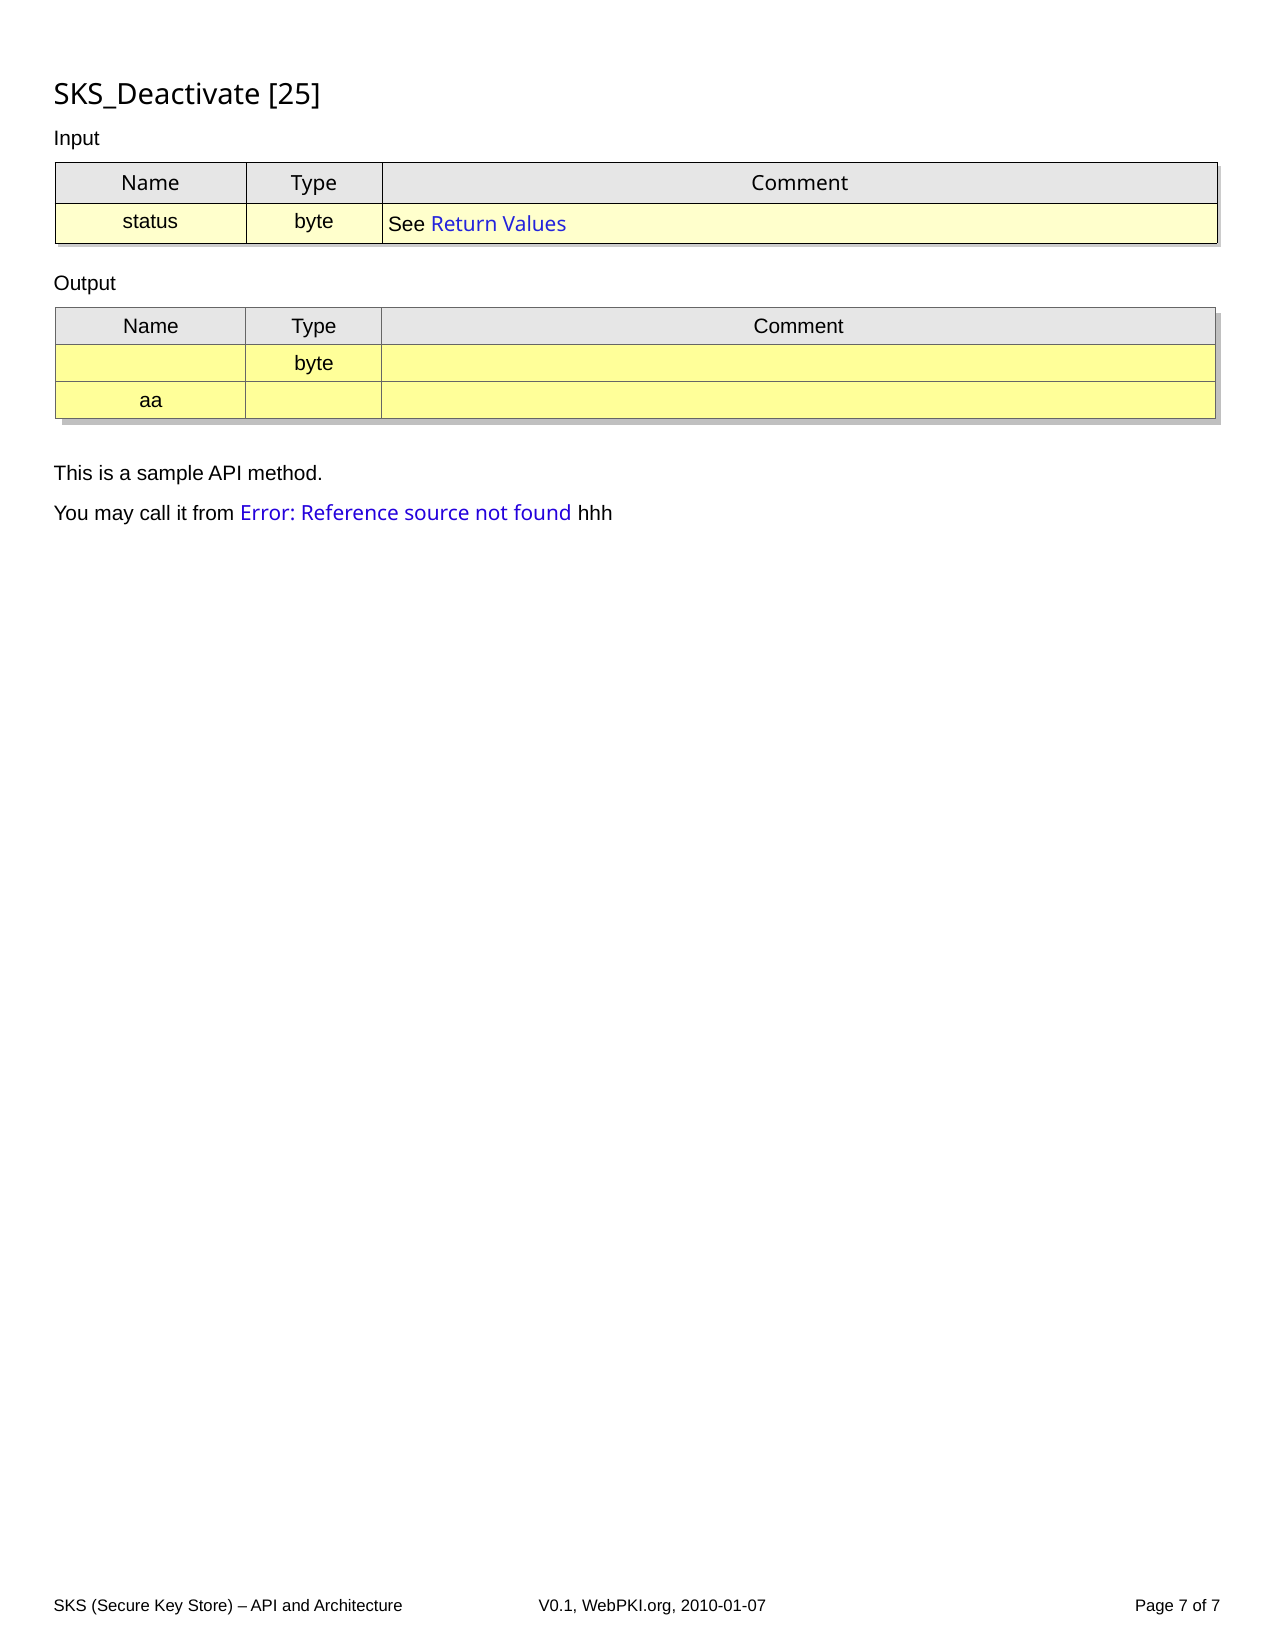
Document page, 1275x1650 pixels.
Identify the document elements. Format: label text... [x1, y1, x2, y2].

table_cell [246, 382, 381, 418]
subtitle SKS_Deactivate [25] [53, 74, 1221, 113]
table_cell aa [56, 382, 245, 418]
table_cell byte [247, 204, 382, 243]
text You may call it from Error: Reference source not found hhh [53, 498, 1221, 526]
table_cell [382, 345, 1215, 381]
text Output [53, 271, 1221, 295]
table_header Comment [383, 163, 1217, 203]
table_header Comment [382, 308, 1215, 344]
table_header Name [56, 308, 245, 344]
text This is a sample API method. [53, 461, 1221, 485]
table_header Name [56, 163, 246, 203]
table_cell status [56, 204, 246, 243]
table_cell [382, 382, 1215, 418]
table_cell byte [246, 345, 381, 381]
table_cell See Return Values [383, 204, 1217, 243]
text Input [53, 126, 1221, 150]
table_cell [56, 345, 245, 381]
table_header Type [246, 308, 381, 344]
table_header Type [247, 163, 382, 203]
